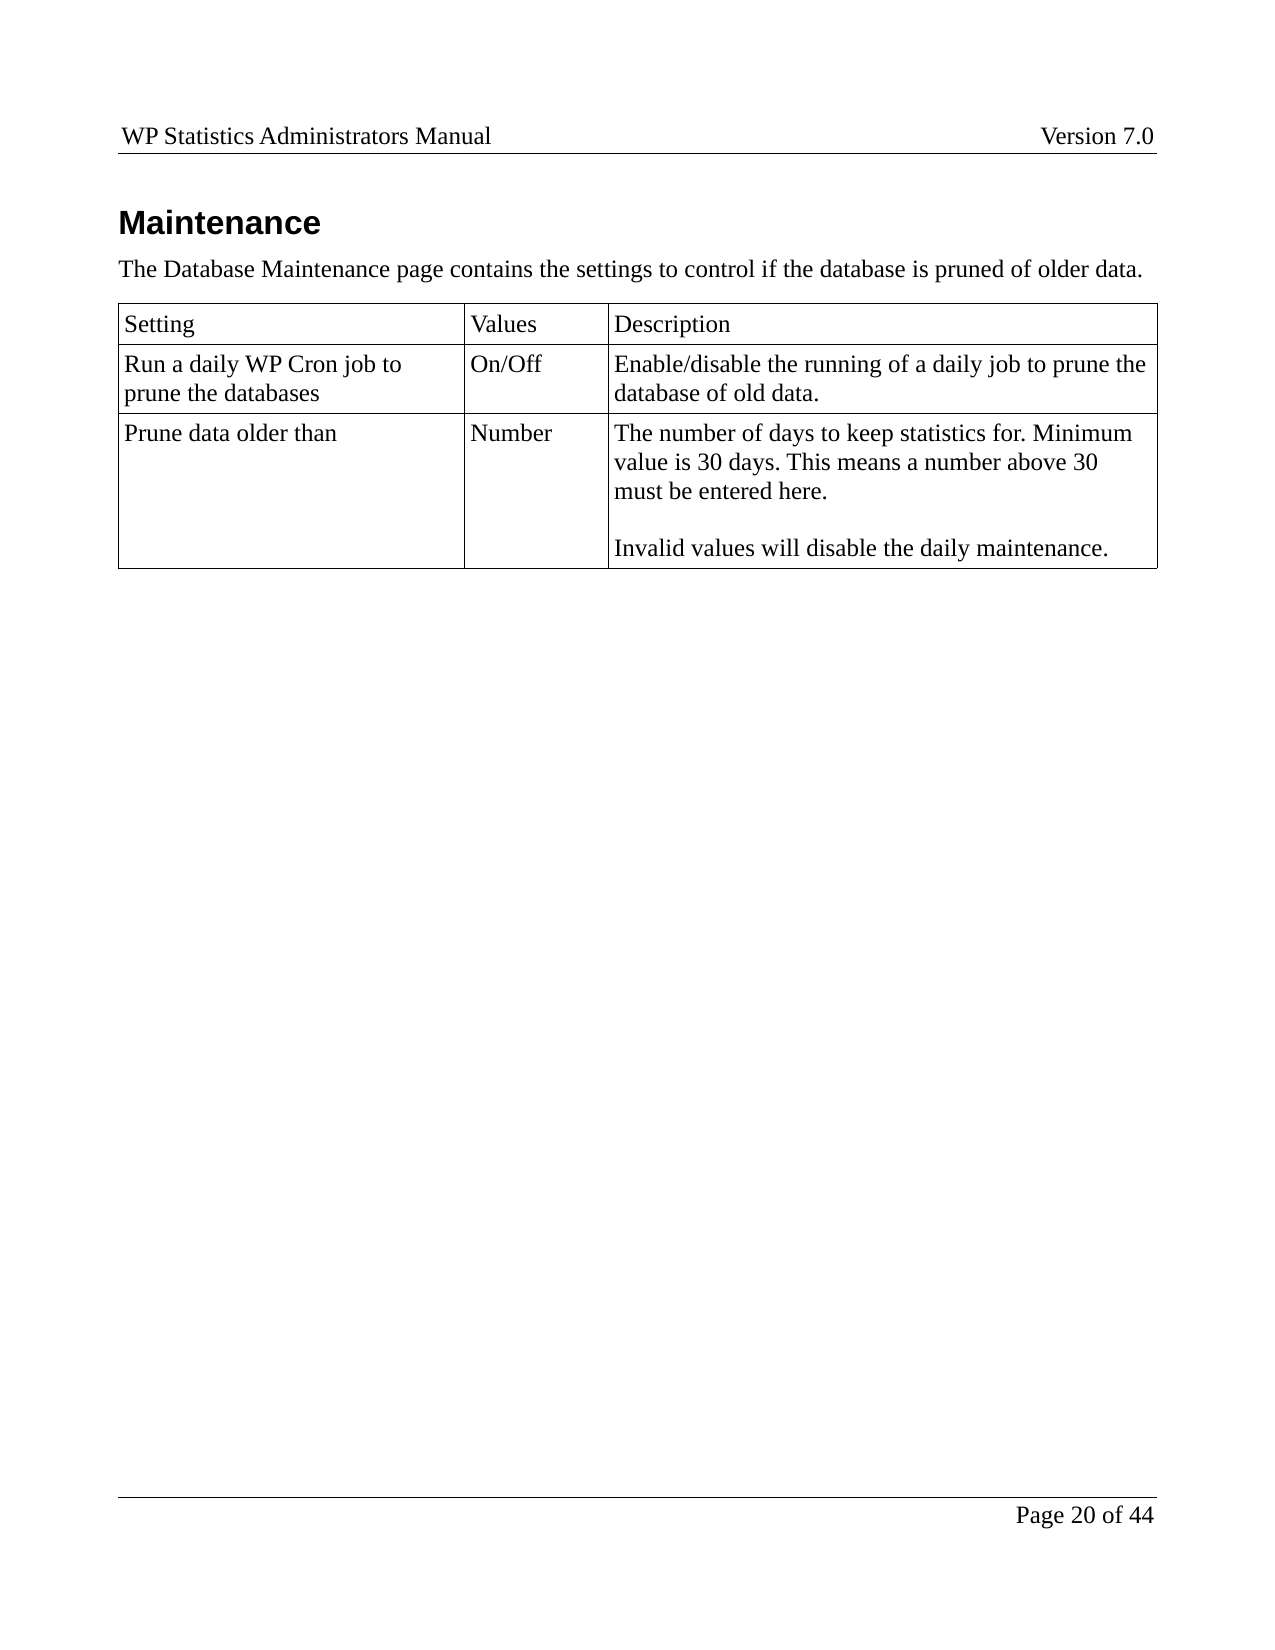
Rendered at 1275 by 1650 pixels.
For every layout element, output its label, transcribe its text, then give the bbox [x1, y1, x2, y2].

table_header Values [465, 304, 608, 344]
text The Database Maintenance page contains the settings to control if the database is pruned of older data. [118, 254, 1157, 283]
table_cell On/Off [465, 345, 608, 413]
table_cell Number [465, 414, 608, 568]
table_cell The number of days to keep statistics for. Minimum value is 30 days. This means a number above 30 must be entered here. Invalid values will disable the daily maintenance. [609, 414, 1157, 568]
table_cell Prune data older than [119, 414, 464, 568]
table_header Description [609, 304, 1157, 344]
table_cell Enable/disable the running of a daily job to prune the database of old data. [609, 345, 1157, 413]
table_cell Run a daily WP Cron job to prune the databases [119, 345, 464, 413]
table_header Setting [119, 304, 464, 344]
subtitle Maintenance [118, 203, 1157, 242]
